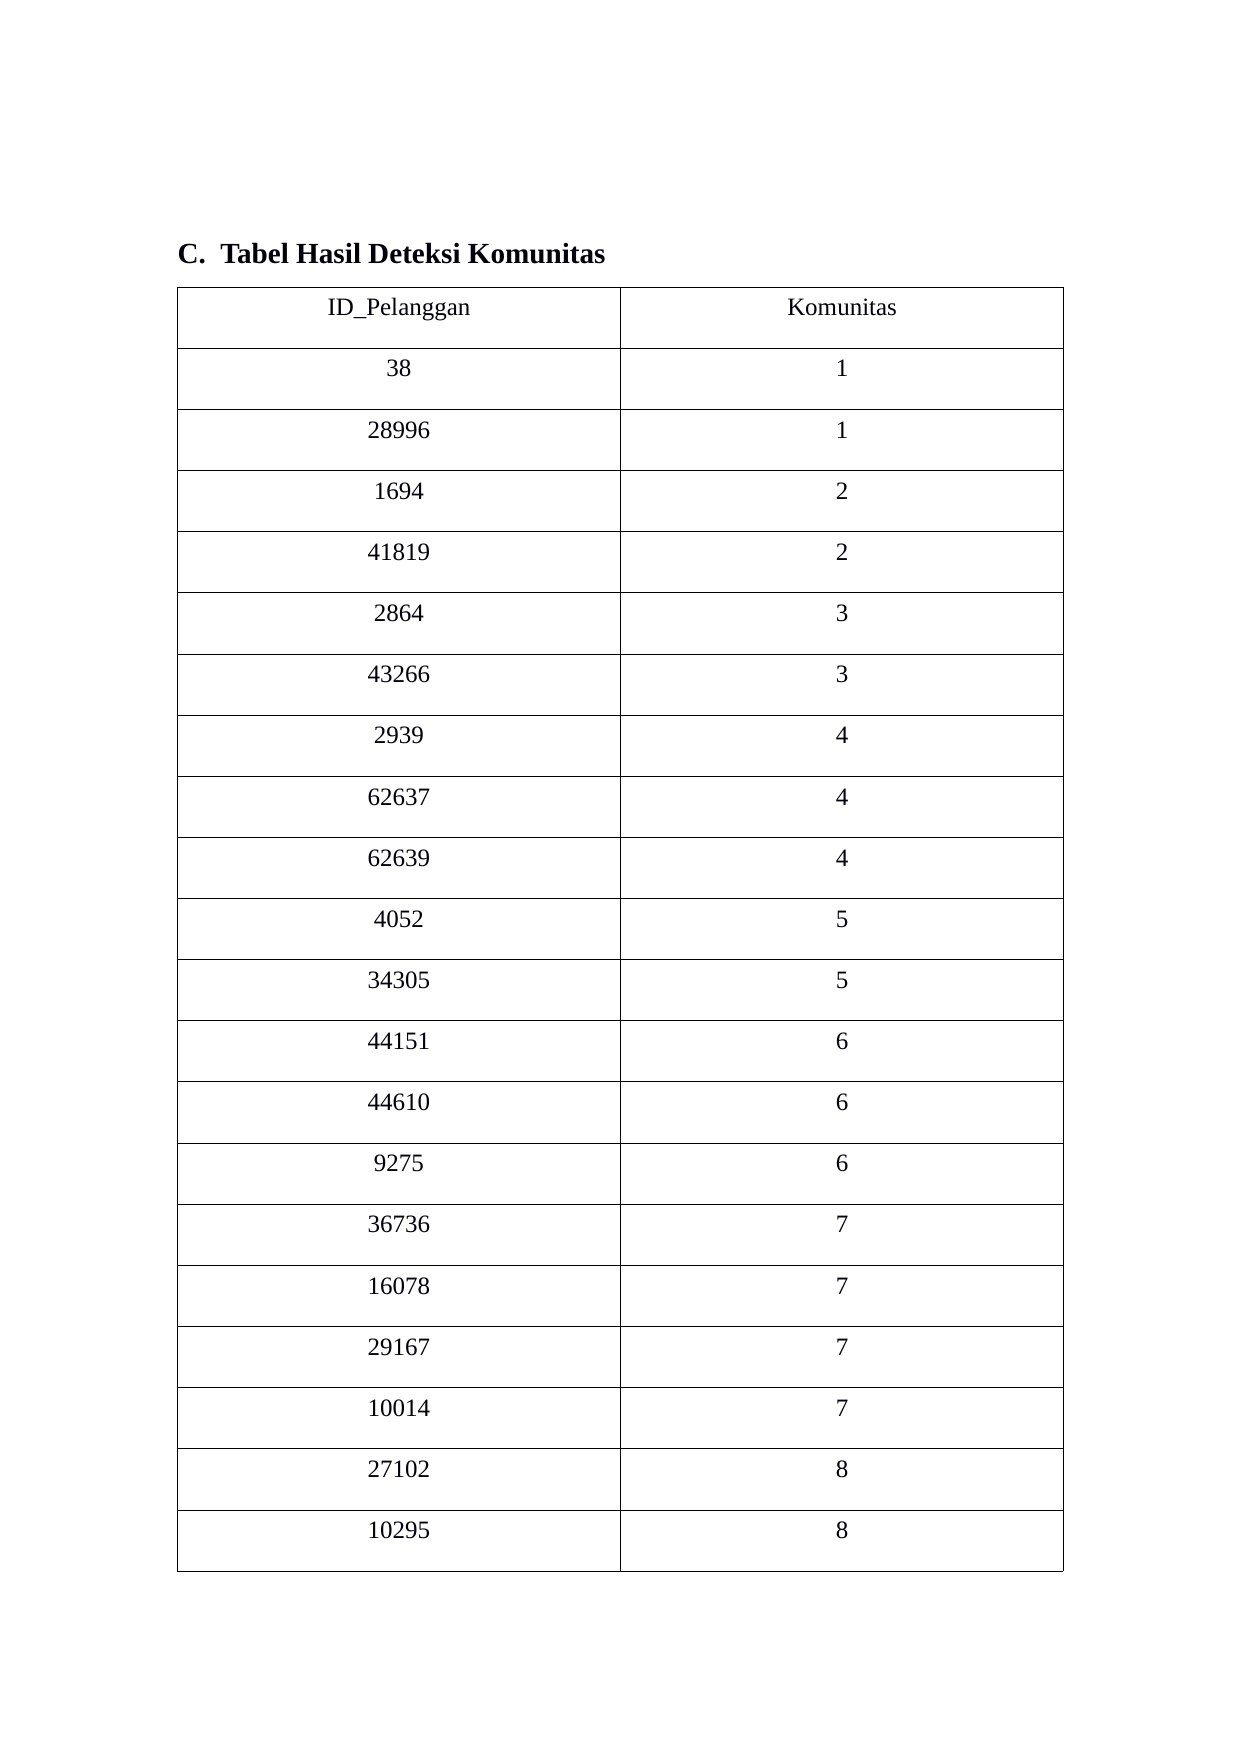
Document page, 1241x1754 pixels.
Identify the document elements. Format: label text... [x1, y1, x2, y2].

table_cell 4052 [178, 899, 620, 959]
table_cell 3 [621, 655, 1063, 714]
table_cell 27102 [178, 1449, 620, 1509]
table_cell 1 [621, 349, 1063, 409]
table_header Komunitas [621, 288, 1063, 348]
table_cell 44151 [178, 1021, 620, 1081]
table_cell 29167 [178, 1327, 620, 1387]
table_cell 9275 [178, 1144, 620, 1204]
table_cell 10295 [178, 1511, 620, 1571]
table_cell 5 [621, 899, 1063, 959]
table_cell 4 [621, 716, 1063, 776]
table_cell 7 [621, 1388, 1063, 1448]
table_cell 2 [621, 532, 1063, 592]
table_cell 4 [621, 838, 1063, 898]
table_cell 28996 [178, 410, 620, 470]
table_cell 7 [621, 1266, 1063, 1326]
table_cell 10014 [178, 1388, 620, 1448]
table_cell 1 [621, 410, 1063, 470]
table_cell 7 [621, 1327, 1063, 1387]
table_cell 62639 [178, 838, 620, 898]
table_cell 38 [178, 349, 620, 409]
table_cell 43266 [178, 655, 620, 714]
table_cell 8 [621, 1449, 1063, 1509]
table_cell 6 [621, 1082, 1063, 1143]
table_cell 7 [621, 1205, 1063, 1265]
table_cell 2864 [178, 593, 620, 653]
table_cell 3 [621, 593, 1063, 653]
table_cell 2 [621, 471, 1063, 531]
table_cell 8 [621, 1511, 1063, 1571]
table_cell 34305 [178, 960, 620, 1020]
table_cell 44610 [178, 1082, 620, 1143]
table_cell 6 [621, 1021, 1063, 1081]
table_cell 62637 [178, 777, 620, 837]
table_cell 2939 [178, 716, 620, 776]
table_cell 1694 [178, 471, 620, 531]
table_cell 6 [621, 1144, 1063, 1204]
table_cell 4 [621, 777, 1063, 837]
table_header ID_Pelanggan [178, 288, 620, 348]
table_cell 41819 [178, 532, 620, 592]
table_cell 16078 [178, 1266, 620, 1326]
table_cell 5 [621, 960, 1063, 1020]
table_cell 36736 [178, 1205, 620, 1265]
subtitle C. Tabel Hasil Deteksi Komunitas [177, 236, 1063, 270]
